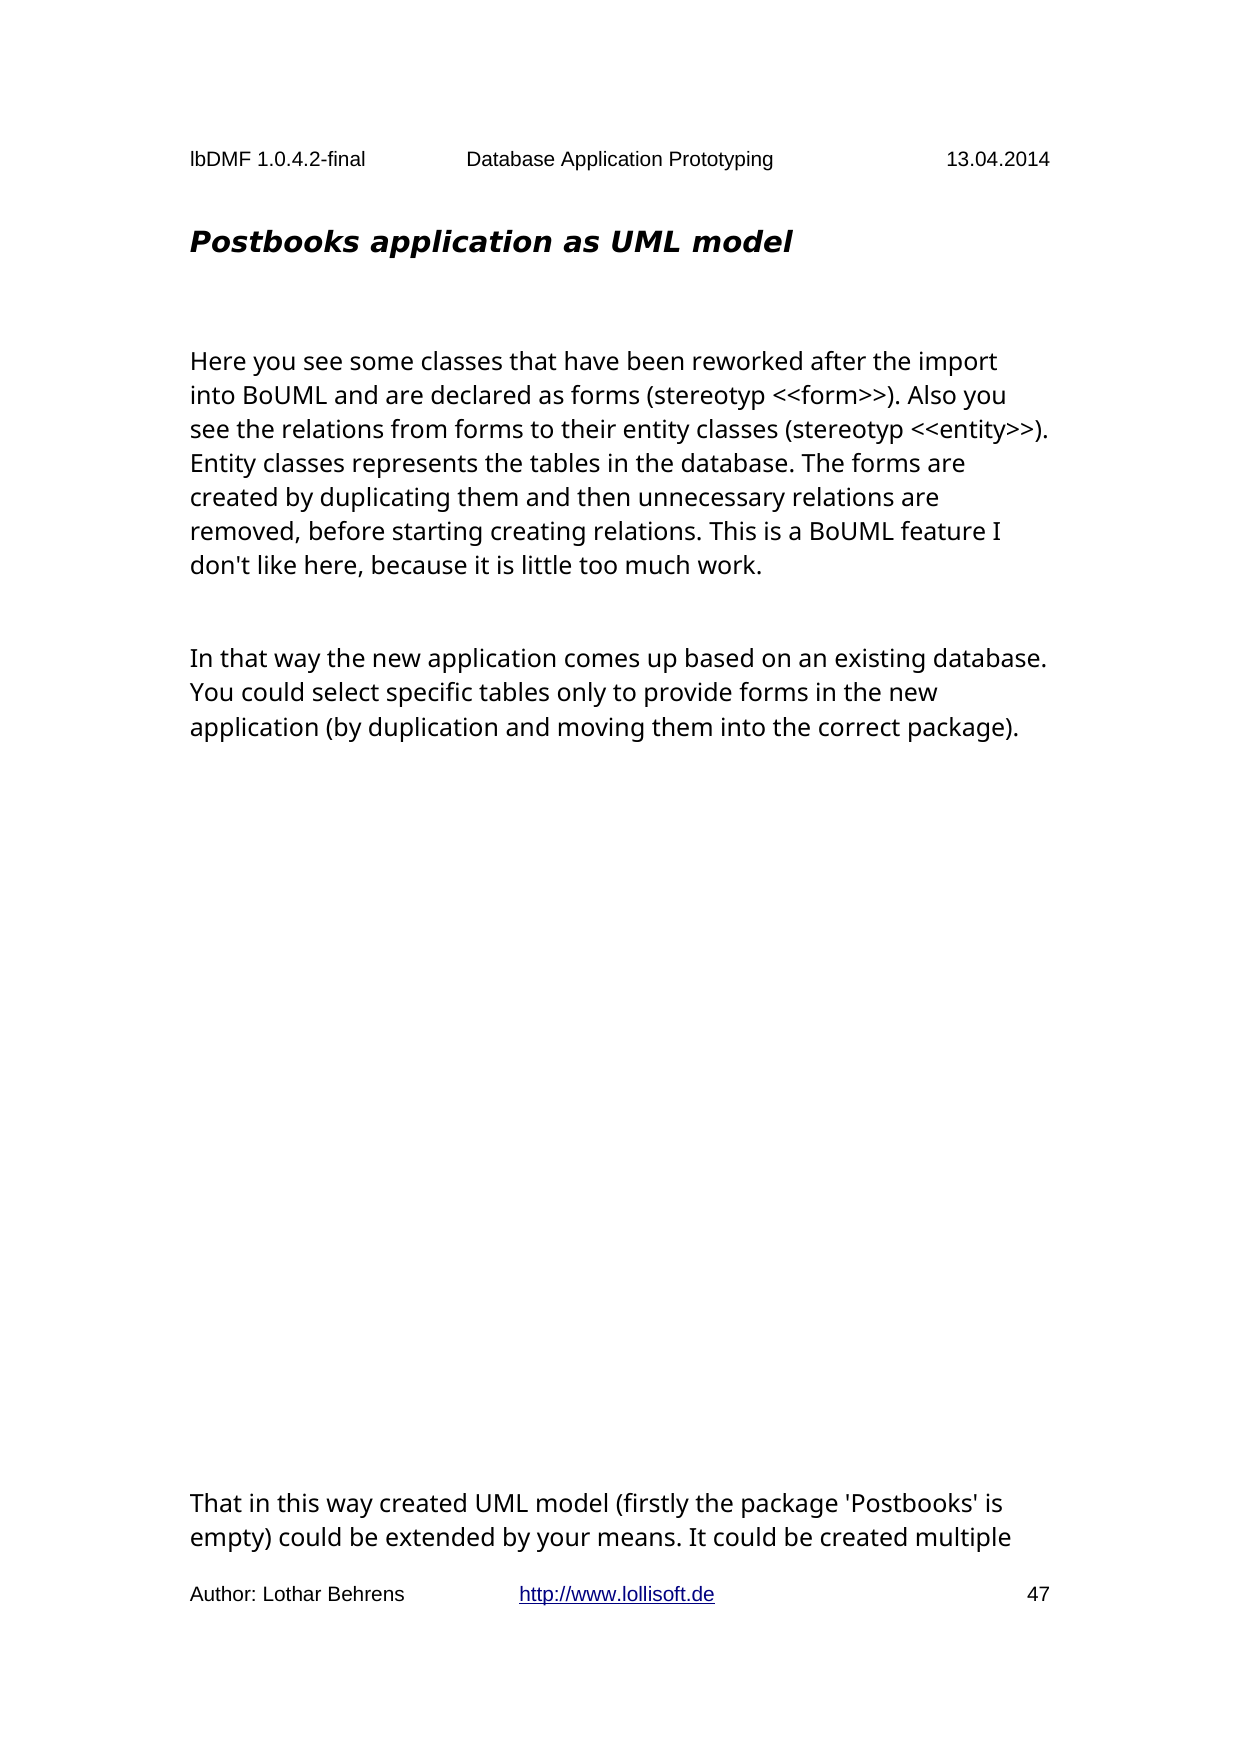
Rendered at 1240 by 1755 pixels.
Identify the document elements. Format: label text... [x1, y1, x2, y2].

text That in this way created UML model (firstly the package 'Postbooks' is empty) could be extended by your means. It could be created multiple [189, 1485, 1050, 1553]
text Here you see some classes that have been reworked after the import into BoUML and are declared as forms (stereotyp <<form>>). Also you see the relations from forms to their entity classes (stereotyp <<entity>>). Entity classes represents the tables in the database. The forms are created by duplicating them and then unnecessary relations are removed, before starting creating relations. This is a BoUML feature I don't like here, because it is little too much work. [189, 343, 1050, 582]
subtitle Postbooks application as UML model [189, 226, 1050, 259]
text In that way the new application comes up based on an existing database. You could select specific tables only to provide forms in the new application (by duplication and moving them into the correct package). [189, 641, 1050, 743]
